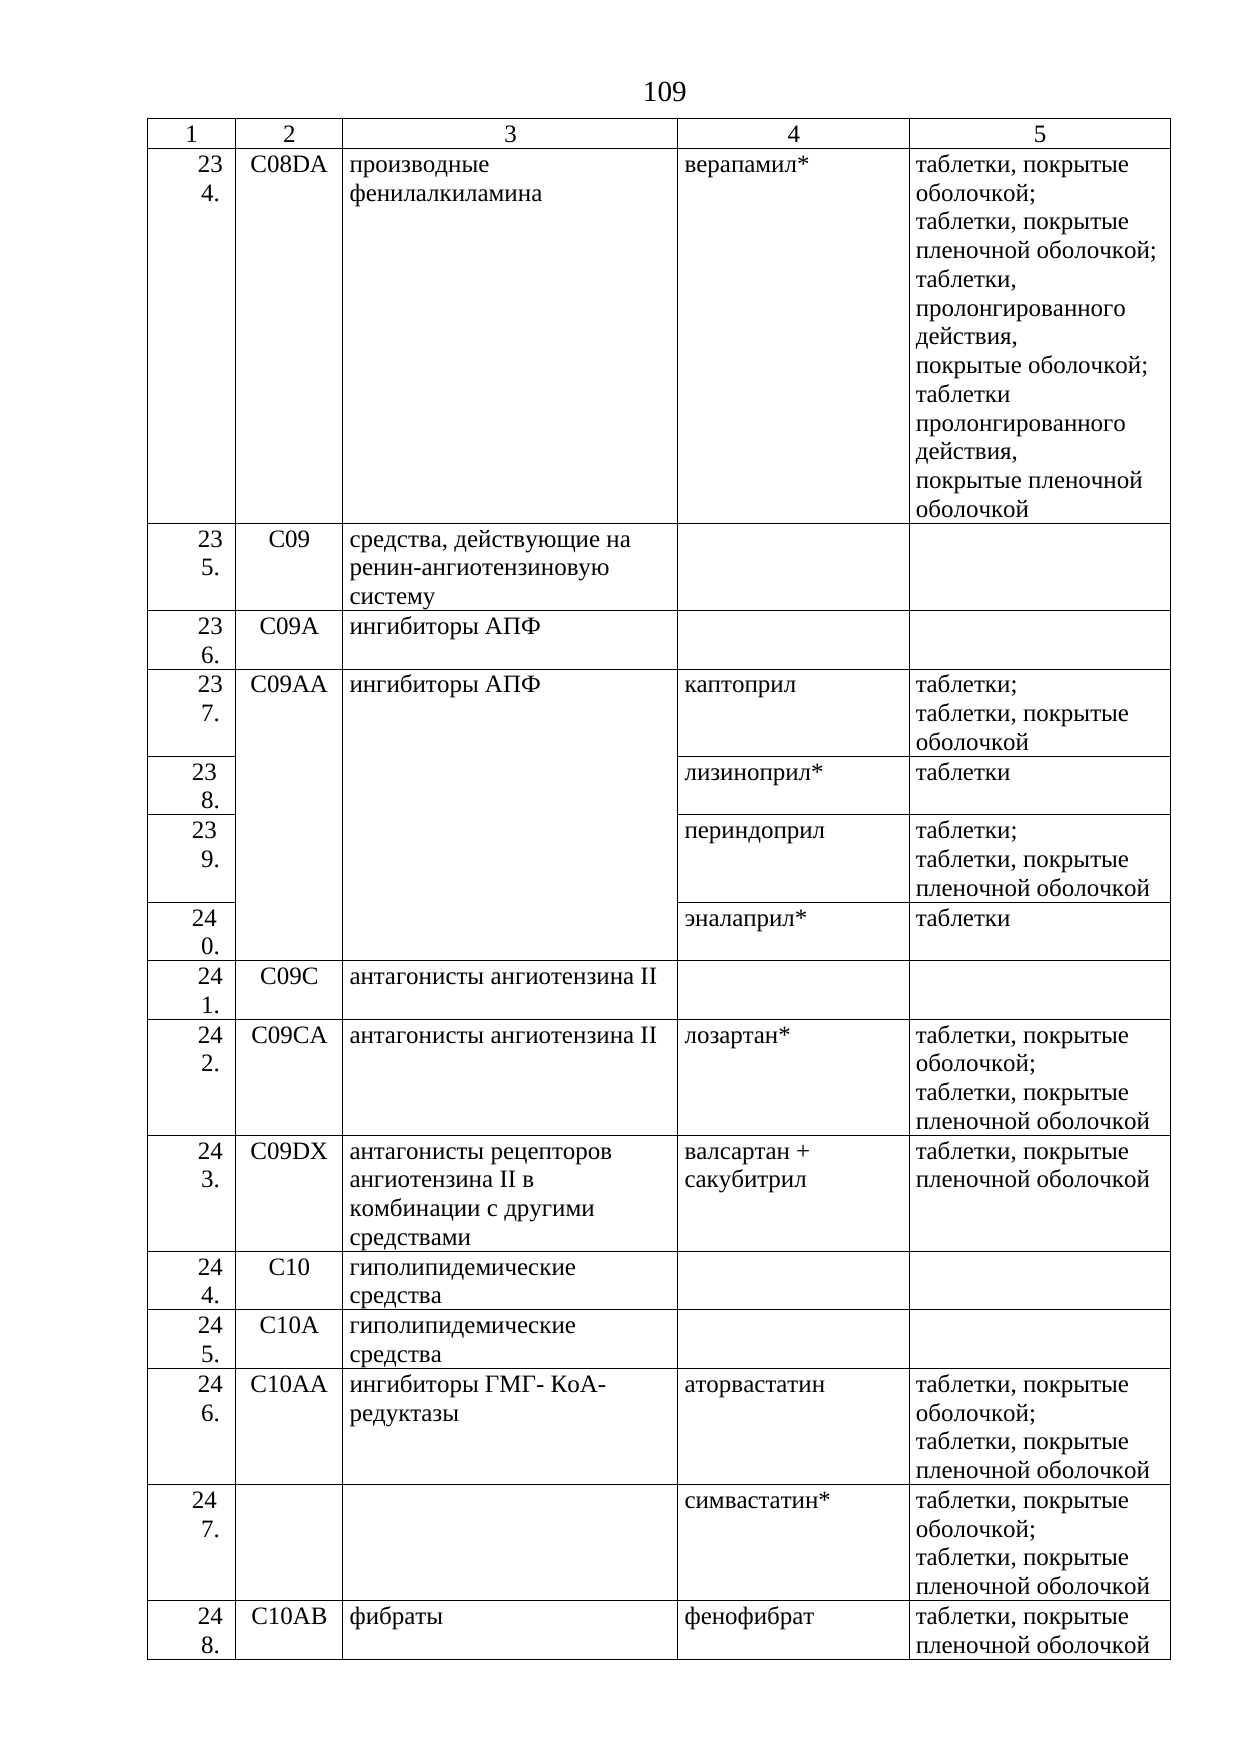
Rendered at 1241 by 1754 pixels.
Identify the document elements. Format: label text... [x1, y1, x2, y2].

table_cell таблетки, покрытые пленочной оболочкой [910, 1136, 1170, 1251]
table_cell [236, 902, 342, 960]
table_header 1 [148, 119, 235, 148]
table_header 4 [678, 119, 909, 148]
table_cell C10 [236, 1252, 342, 1309]
table_cell [148, 903, 235, 960]
table_header 2 [236, 119, 342, 148]
table_cell лизиноприл* [678, 757, 909, 814]
table_cell симвастатин* [678, 1485, 909, 1600]
table_header 3 [343, 119, 677, 148]
table_cell антагонисты ангиотензина II [343, 961, 677, 1019]
table_cell [148, 1485, 235, 1600]
table_cell фибраты [343, 1601, 677, 1658]
table_cell таблетки, покрытые оболочкой; таблетки, покрытые пленочной оболочкой [910, 1020, 1170, 1135]
table_header 5 [910, 119, 1170, 148]
table_cell [678, 524, 909, 610]
table_cell таблетки [910, 757, 1170, 814]
table_cell [148, 149, 235, 523]
table_cell эналаприл* [678, 903, 909, 960]
table_cell [343, 814, 677, 902]
table_cell C09C [236, 961, 342, 1019]
table_cell ингибиторы АПФ [343, 611, 677, 668]
table_cell [910, 611, 1170, 668]
table_cell таблетки [910, 903, 1170, 960]
table_cell антагонисты ангиотензина II [343, 1020, 677, 1135]
table_cell производные фенилалкиламина [343, 149, 677, 523]
table_cell [148, 1601, 235, 1658]
table_cell [343, 902, 677, 960]
table_cell C09CA [236, 1020, 342, 1135]
table_cell [678, 611, 909, 668]
table_cell таблетки, покрытые пленочной оболочкой [910, 1601, 1170, 1658]
table_cell аторвастатин [678, 1369, 909, 1484]
table_cell C09A [236, 611, 342, 668]
table_cell валсартан + сакубитрил [678, 1136, 909, 1251]
table_cell [148, 1369, 235, 1484]
table_cell [678, 1310, 909, 1368]
table_cell [148, 757, 235, 814]
table_cell [148, 815, 235, 902]
table_cell средства, действующие на ренин-ангиотензиновую систему [343, 524, 677, 610]
table_cell гиполипидемические средства [343, 1310, 677, 1368]
table_cell лозартан* [678, 1020, 909, 1135]
table_cell [148, 524, 235, 610]
table_cell [910, 961, 1170, 1019]
table_cell C09DX [236, 1136, 342, 1251]
table_cell [148, 611, 235, 668]
table_cell [236, 756, 342, 814]
table_cell [343, 756, 677, 814]
table_cell C09 [236, 524, 342, 610]
table_cell [236, 814, 342, 902]
table_cell ингибиторы ГМГ- КоА-редуктазы [343, 1369, 677, 1484]
table_cell [148, 1020, 235, 1135]
table_cell C09AA [236, 670, 342, 756]
table_cell C10AB [236, 1601, 342, 1658]
table_cell антагонисты рецепторов ангиотензина II в комбинации с другими средствами [343, 1136, 677, 1251]
table_cell верапамил* [678, 149, 909, 523]
table_cell ингибиторы АПФ [343, 670, 677, 756]
table_cell [148, 1252, 235, 1309]
table_cell [910, 1252, 1170, 1309]
table_cell [343, 1485, 677, 1600]
table_cell [148, 1310, 235, 1368]
table_cell C10AA [236, 1369, 342, 1484]
table_cell [236, 1485, 342, 1600]
table_cell гиполипидемические средства [343, 1252, 677, 1309]
table_cell таблетки, покрытые оболочкой; таблетки, покрытые пленочной оболочкой; таблетки, пролонгированного действия, покрытые оболочкой; таблетки пролонгированного действия, покрытые пленочной оболочкой [910, 149, 1170, 523]
table_cell [148, 961, 235, 1019]
table_cell [910, 524, 1170, 610]
table_cell [678, 1252, 909, 1309]
table_cell периндоприл [678, 815, 909, 902]
table_cell [148, 1136, 235, 1251]
table_cell [910, 1310, 1170, 1368]
table_cell таблетки, покрытые оболочкой; таблетки, покрытые пленочной оболочкой [910, 1369, 1170, 1484]
table_cell [148, 670, 235, 756]
table_cell [678, 961, 909, 1019]
table_cell таблетки, покрытые оболочкой; таблетки, покрытые пленочной оболочкой [910, 1485, 1170, 1600]
table_cell таблетки; таблетки, покрытые пленочной оболочкой [910, 815, 1170, 902]
table_cell фенофибрат [678, 1601, 909, 1658]
table_cell C10A [236, 1310, 342, 1368]
table_cell таблетки; таблетки, покрытые оболочкой [910, 670, 1170, 756]
table_cell C08DA [236, 149, 342, 523]
table_cell каптоприл [678, 670, 909, 756]
